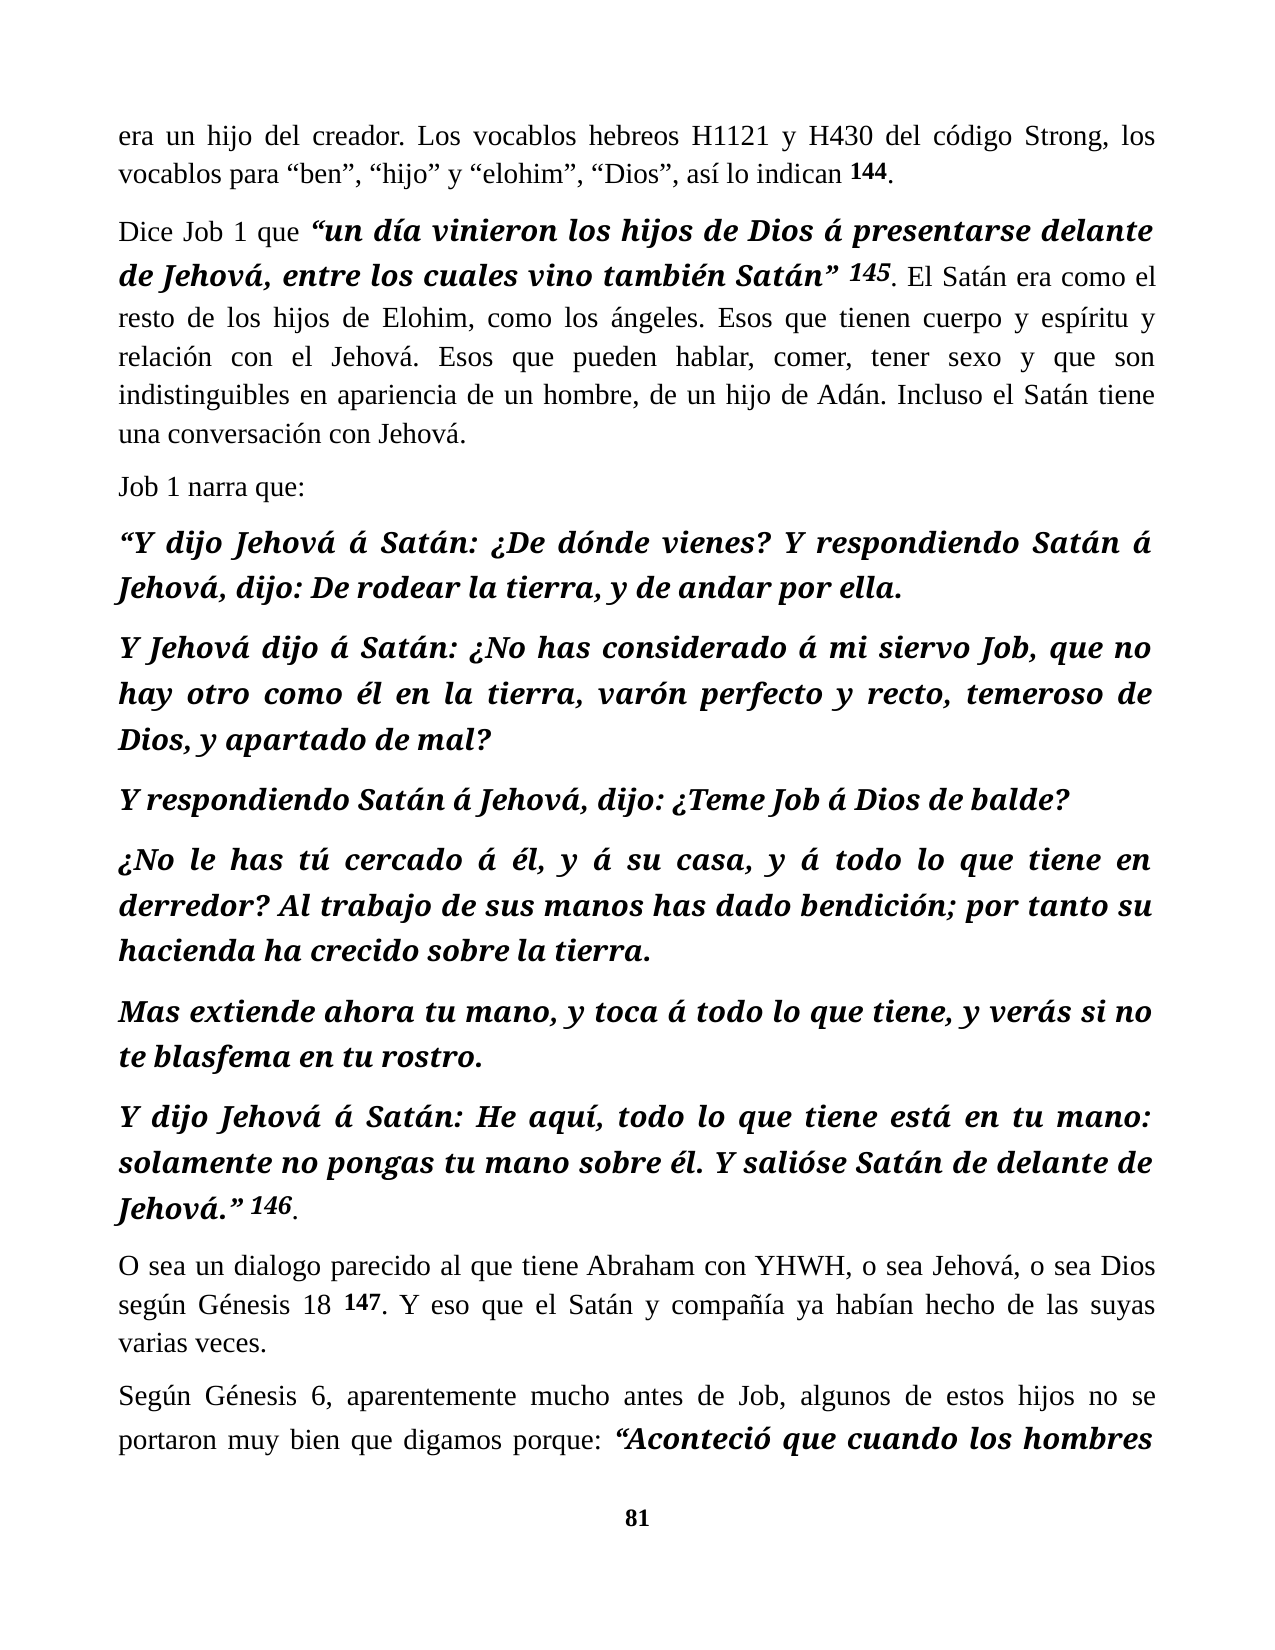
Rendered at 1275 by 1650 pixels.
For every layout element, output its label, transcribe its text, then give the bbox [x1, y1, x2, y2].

text Según Génesis 6, aparentemente mucho antes de Job, algunos de estos hijos no se portaron muy bien que digamos porque: “Aconteció que cuando los hombres [118, 1378, 1157, 1458]
text Y respondiendo Satán á Jehová, dijo: ¿Teme Job á Dios de balde? [118, 779, 1157, 819]
text Mas extiende ahora tu mano, y toca á todo lo que tiene, y verás si no te blasfema en tu rostro. [118, 991, 1157, 1076]
text era un hijo del creador. Los vocablos hebreos H1121 y H430 del código Strong, los vocablos para “ben”, “hijo” y “elohim”, “Dios”, así lo indican . [118, 118, 1157, 190]
text Job 1 narra que: [118, 469, 1157, 502]
text O sea un dialogo parecido al que tiene Abraham con YHWH, o sea Jehová, o sea Dios según Génesis 18 . Y eso que el Satán y compañía ya habían hecho de las suyas varias veces. [118, 1248, 1157, 1359]
text Y dijo Jehová á Satán: He aquí, todo lo que tiene está en tu mano: solamente no pongas tu mano sobre él. Y salióse Satán de delante de Jehová.” . [118, 1097, 1157, 1228]
text “Y dijo Jehová á Satán: ¿De dónde vienes? Y respondiendo Satán á Jehová, dijo: De rodear la tierra, y de andar por ella. [118, 522, 1157, 607]
text Dice Job 1 que “un día vinieron los hijos de Dios á presentarse delante de Jehová, entre los cuales vino también Satán” . El Satán era como el resto de los hijos de Elohim, como los ángeles. Esos que tienen cuerpo y espíritu y relación con el Jehová. Esos que pueden hablar, comer, tener sexo y que son indistinguibles en apariencia de un hombre, de un hijo de Adán. Incluso el Satán tiene una conversación con Jehová. [118, 210, 1157, 449]
text Y Jehová dijo á Satán: ¿No has considerado á mi siervo Job, que no hay otro como él en la tierra, varón perfecto y recto, temeroso de Dios, y apartado de mal? [118, 628, 1157, 759]
text ¿No le has tú cercado á él, y á su casa, y á todo lo que tiene en derredor? Al trabajo de sus manos has dado bendición; por tanto su hacienda ha crecido sobre la tierra. [118, 839, 1157, 970]
